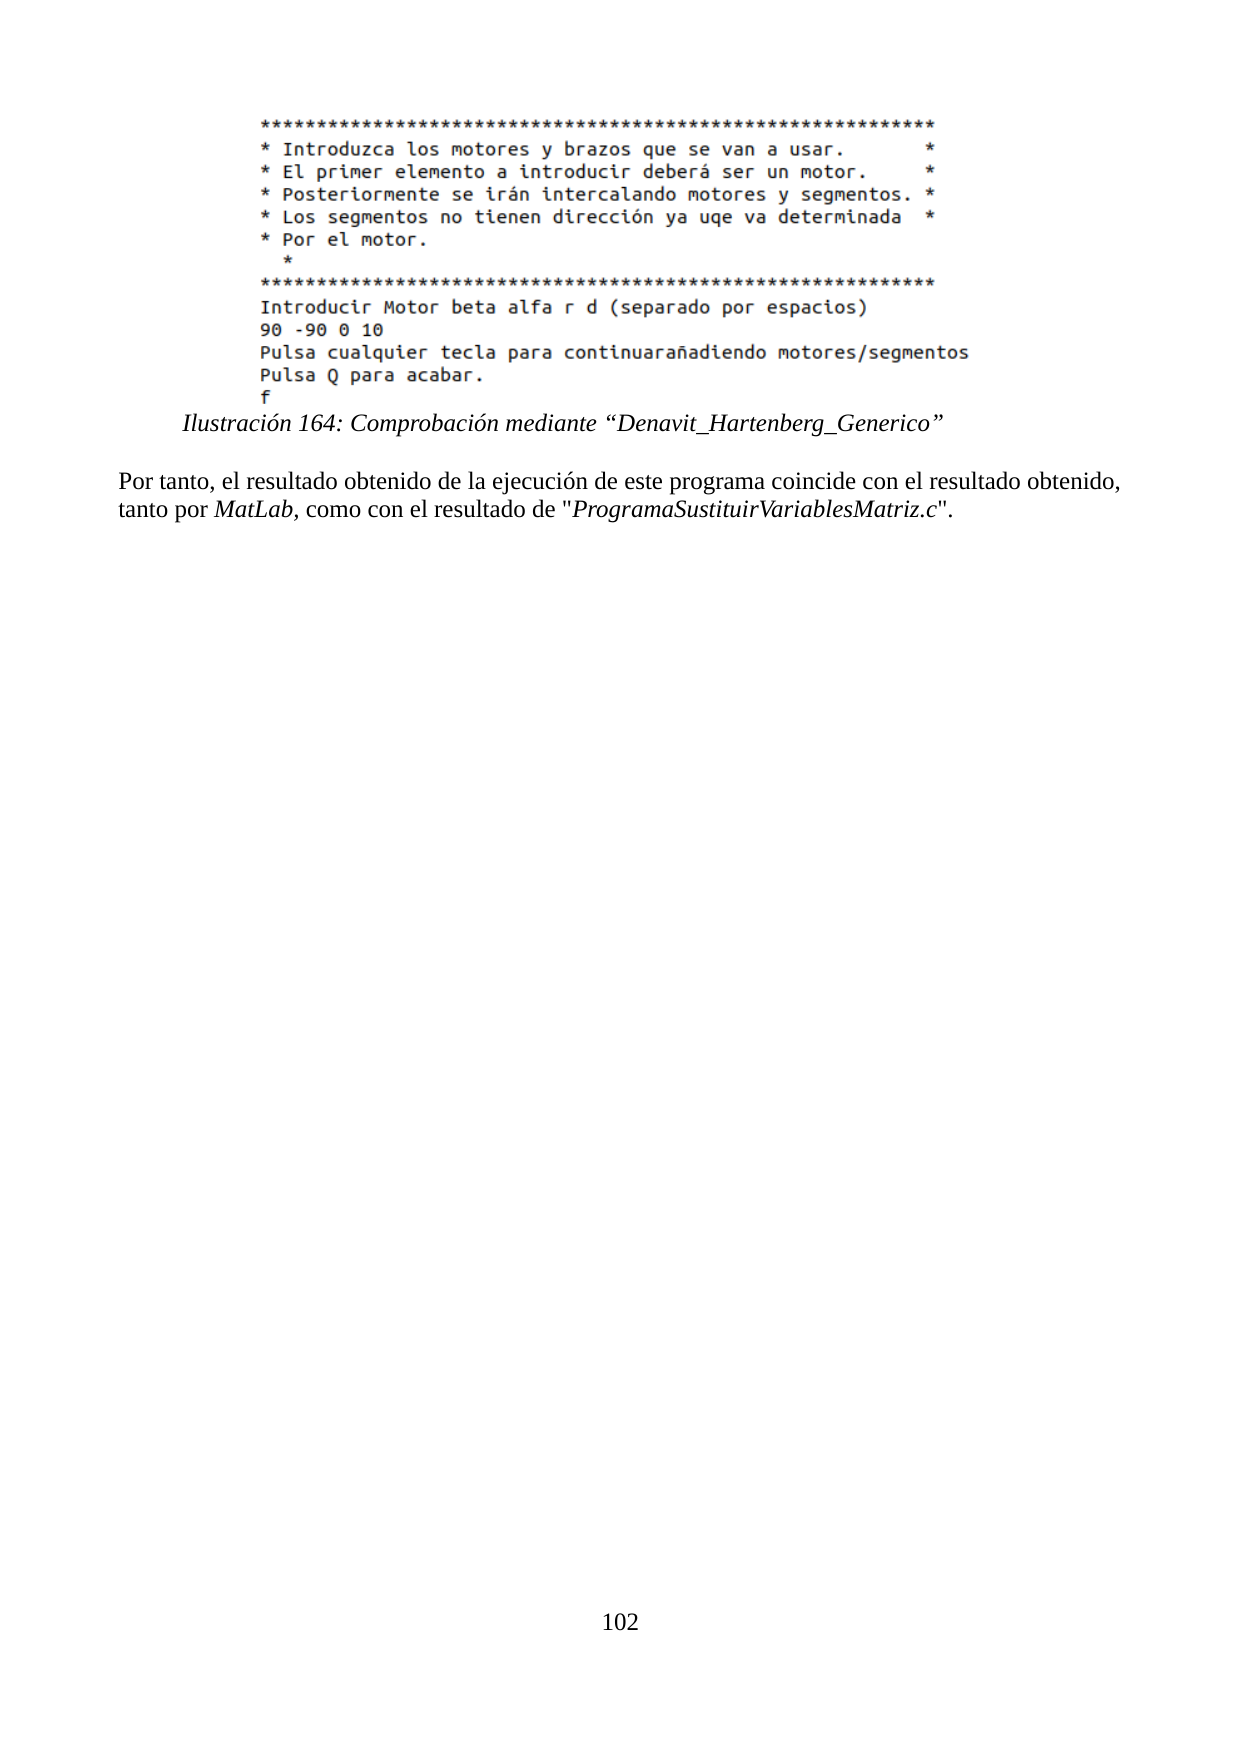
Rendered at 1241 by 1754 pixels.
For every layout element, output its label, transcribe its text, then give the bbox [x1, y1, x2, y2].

text Por tanto, el resultado obtenido de la ejecución de este programa coincide con el resultado obtenido, tanto por MatLab, como con el resultado de "ProgramaSustituirVariablesMatriz.c". [118, 466, 1122, 523]
text Ilustración 164: Comprobación mediante “Denavit_Hartenberg_Generico” [182, 131, 1058, 437]
